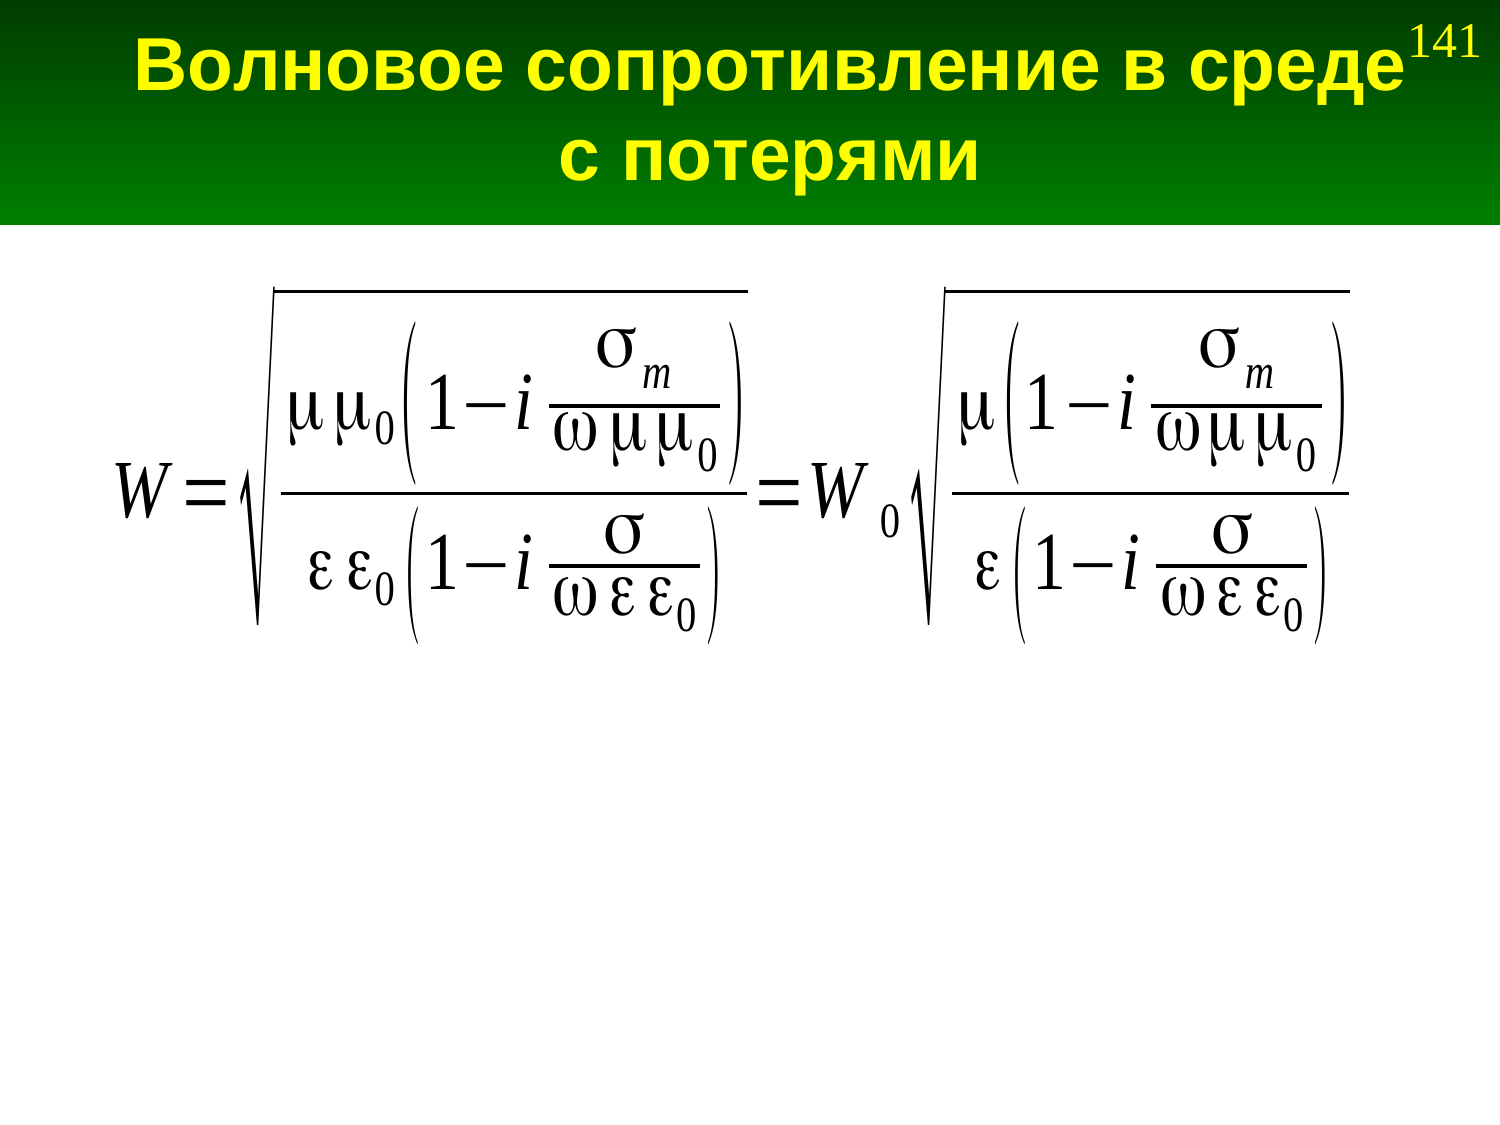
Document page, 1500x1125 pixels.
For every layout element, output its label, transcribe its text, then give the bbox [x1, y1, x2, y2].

title Волновое сопротивление в среде с потерями [100, 7, 1441, 204]
chart [94, 284, 1370, 650]
